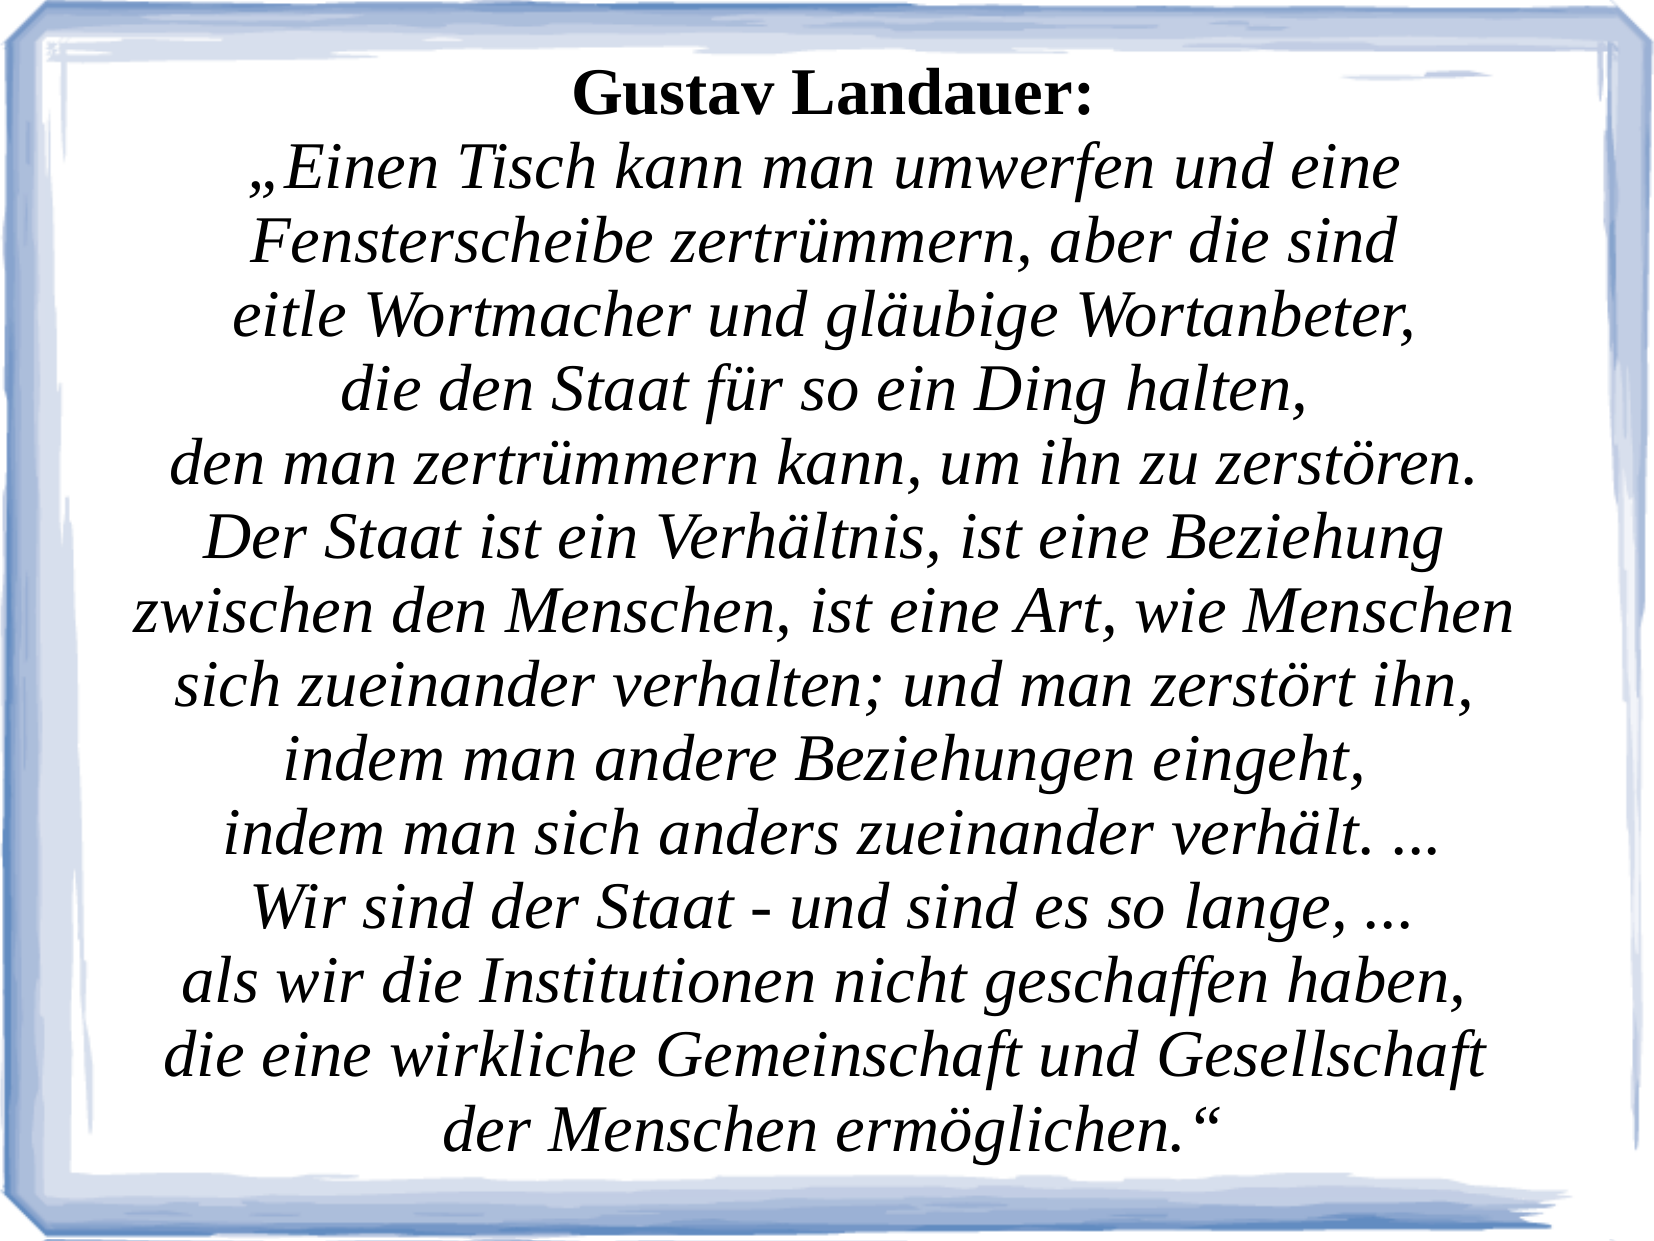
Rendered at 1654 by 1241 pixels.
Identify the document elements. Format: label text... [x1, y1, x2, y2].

text_box Gustav Landauer: „Einen Tisch kann man umwerfen und eine Fensterscheibe zertrümmern, aber die sind eitle Wortmacher und gläubige Wortanbeter, die den Staat für so ein Ding halten, den man zertrümmern kann, um ihn zu zerstören. Der Staat ist ein Verhältnis, ist eine Beziehung zwischen den Menschen, ist eine Art, wie Menschen sich zueinander verhalten; und man zerstört ihn, indem man andere Beziehungen eingeht, indem man sich anders zueinander verhält. ... Wir sind der Staat - und sind es so lange, ... als wir die Institutionen nicht geschaffen haben, die eine wirkliche Gemeinschaft und Gesellschaft der Menschen ermöglichen.“ [119, 47, 1550, 1173]
picture [0, 0, 1654, 1241]
